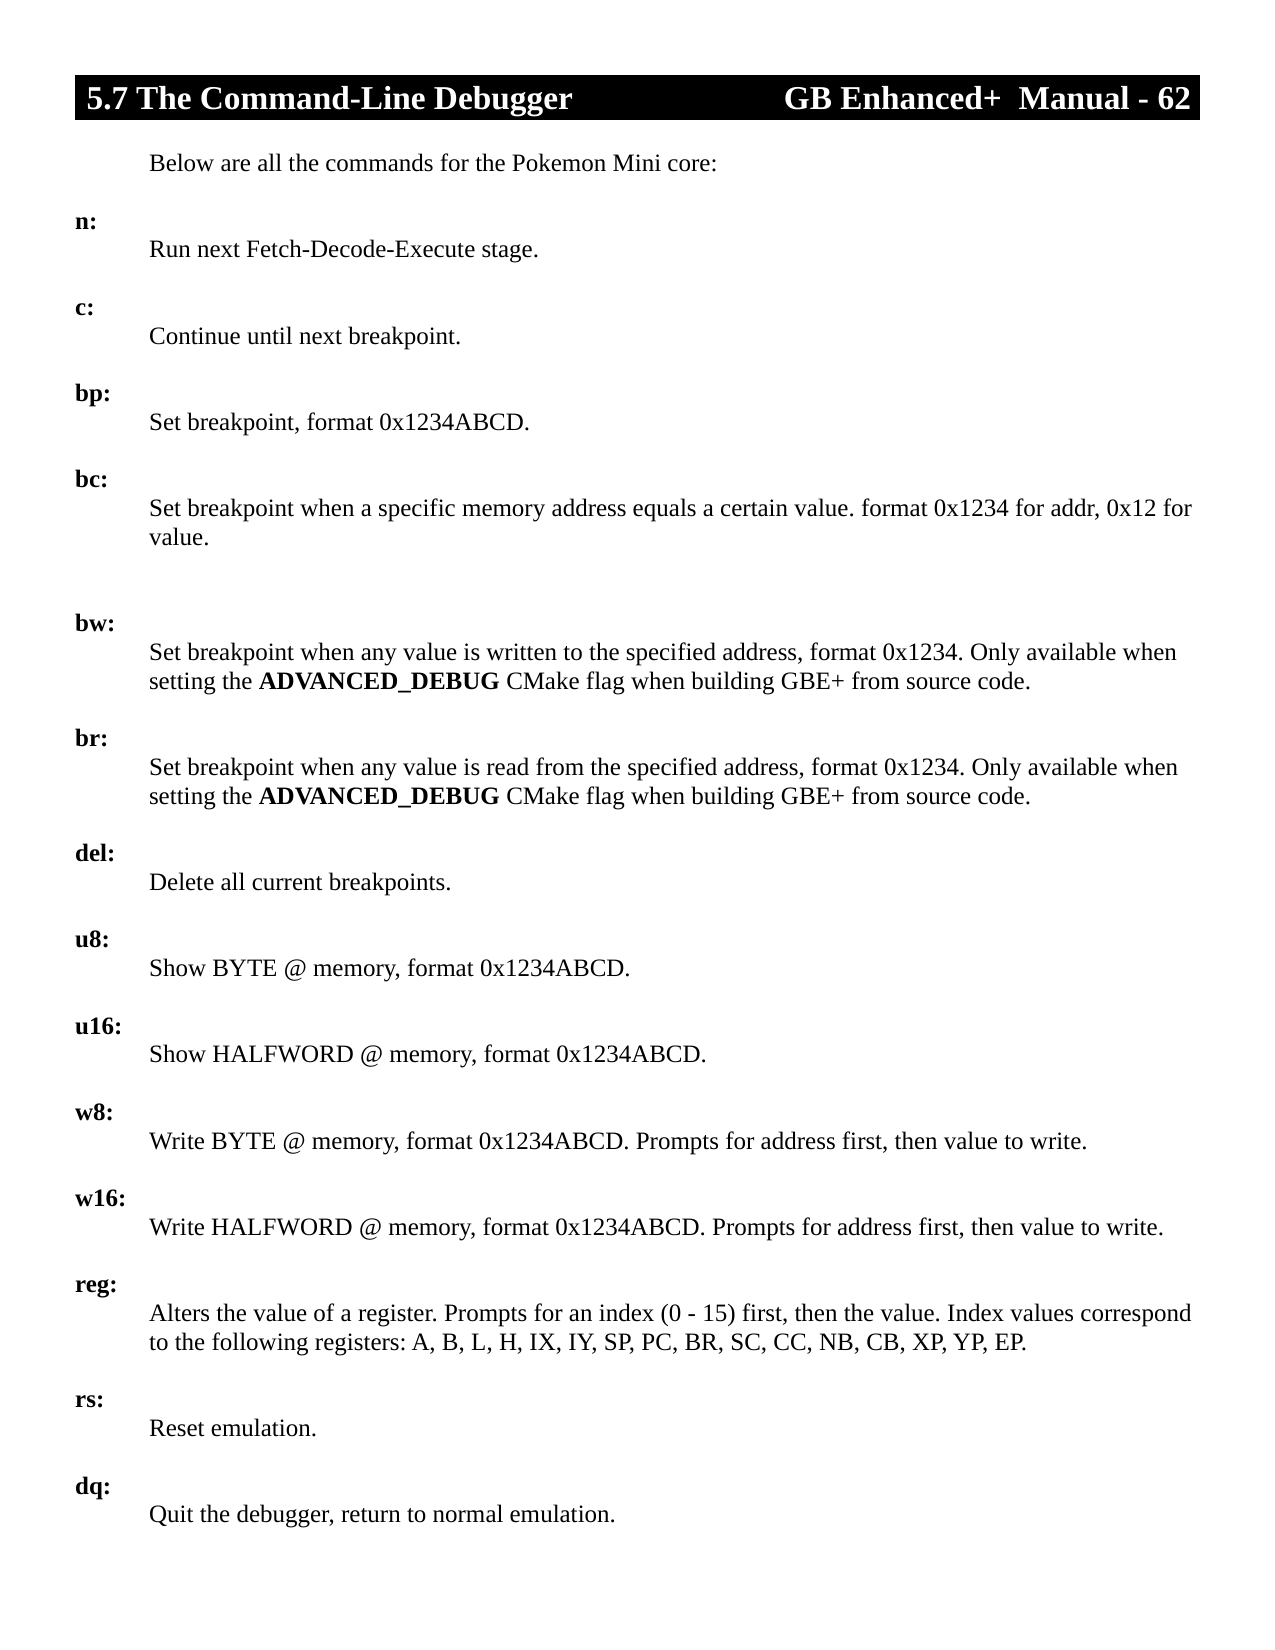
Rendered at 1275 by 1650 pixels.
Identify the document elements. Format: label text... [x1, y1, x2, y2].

text Set breakpoint when a specific memory address equals a certain value. format 0x1234 for addr, 0x12 for value. [75, 493, 1200, 551]
text bw: [75, 608, 1200, 637]
text br: [75, 723, 1200, 752]
text Write BYTE @ memory, format 0x1234ABCD. Prompts for address first, then value to write. [75, 1126, 1200, 1154]
text w8: [75, 1097, 1200, 1126]
text Run next Fetch-Decode-Execute stage. [75, 234, 1200, 263]
text Quit the debugger, return to normal emulation. [75, 1499, 1200, 1528]
text u8: [75, 924, 1200, 953]
text u16: [75, 1011, 1200, 1039]
text del: [75, 838, 1200, 867]
text Show BYTE @ memory, format 0x1234ABCD. [75, 953, 1200, 982]
text Write HALFWORD @ memory, format 0x1234ABCD. Prompts for address first, then value to write. [75, 1212, 1200, 1241]
text Set breakpoint when any value is read from the specified address, format 0x1234. Only available when setting the ADVANCED_DEBUG CMake flag when building GBE+ from source code. [75, 752, 1200, 809]
text Continue until next breakpoint. [75, 321, 1200, 349]
text Below are all the commands for the Pokemon Mini core: [75, 148, 1200, 177]
text w16: [75, 1183, 1200, 1212]
text n: [75, 206, 1200, 234]
text Show HALFWORD @ memory, format 0x1234ABCD. [75, 1039, 1200, 1068]
text bc: [75, 464, 1200, 493]
text Reset emulation. [75, 1413, 1200, 1442]
text reg: [75, 1269, 1200, 1298]
text dq: [75, 1471, 1200, 1499]
text rs: [75, 1384, 1200, 1413]
text c: [75, 292, 1200, 321]
text 5.7 The Command-Line Debugger GB Enhanced+ Manual - 62 [75, 75, 1200, 119]
text Delete all current breakpoints. [75, 867, 1200, 896]
text bp: [75, 378, 1200, 407]
text Alters the value of a register. Prompts for an index (0 - 15) first, then the value. Index values correspond to the following registers: A, B, L, H, IX, IY, SP, PC, BR, SC, CC, NB, CB, XP, YP, EP. [75, 1298, 1200, 1356]
text Set breakpoint when any value is written to the specified address, format 0x1234. Only available when setting the ADVANCED_DEBUG CMake flag when building GBE+ from source code. [75, 637, 1200, 694]
text Set breakpoint, format 0x1234ABCD. [75, 407, 1200, 436]
